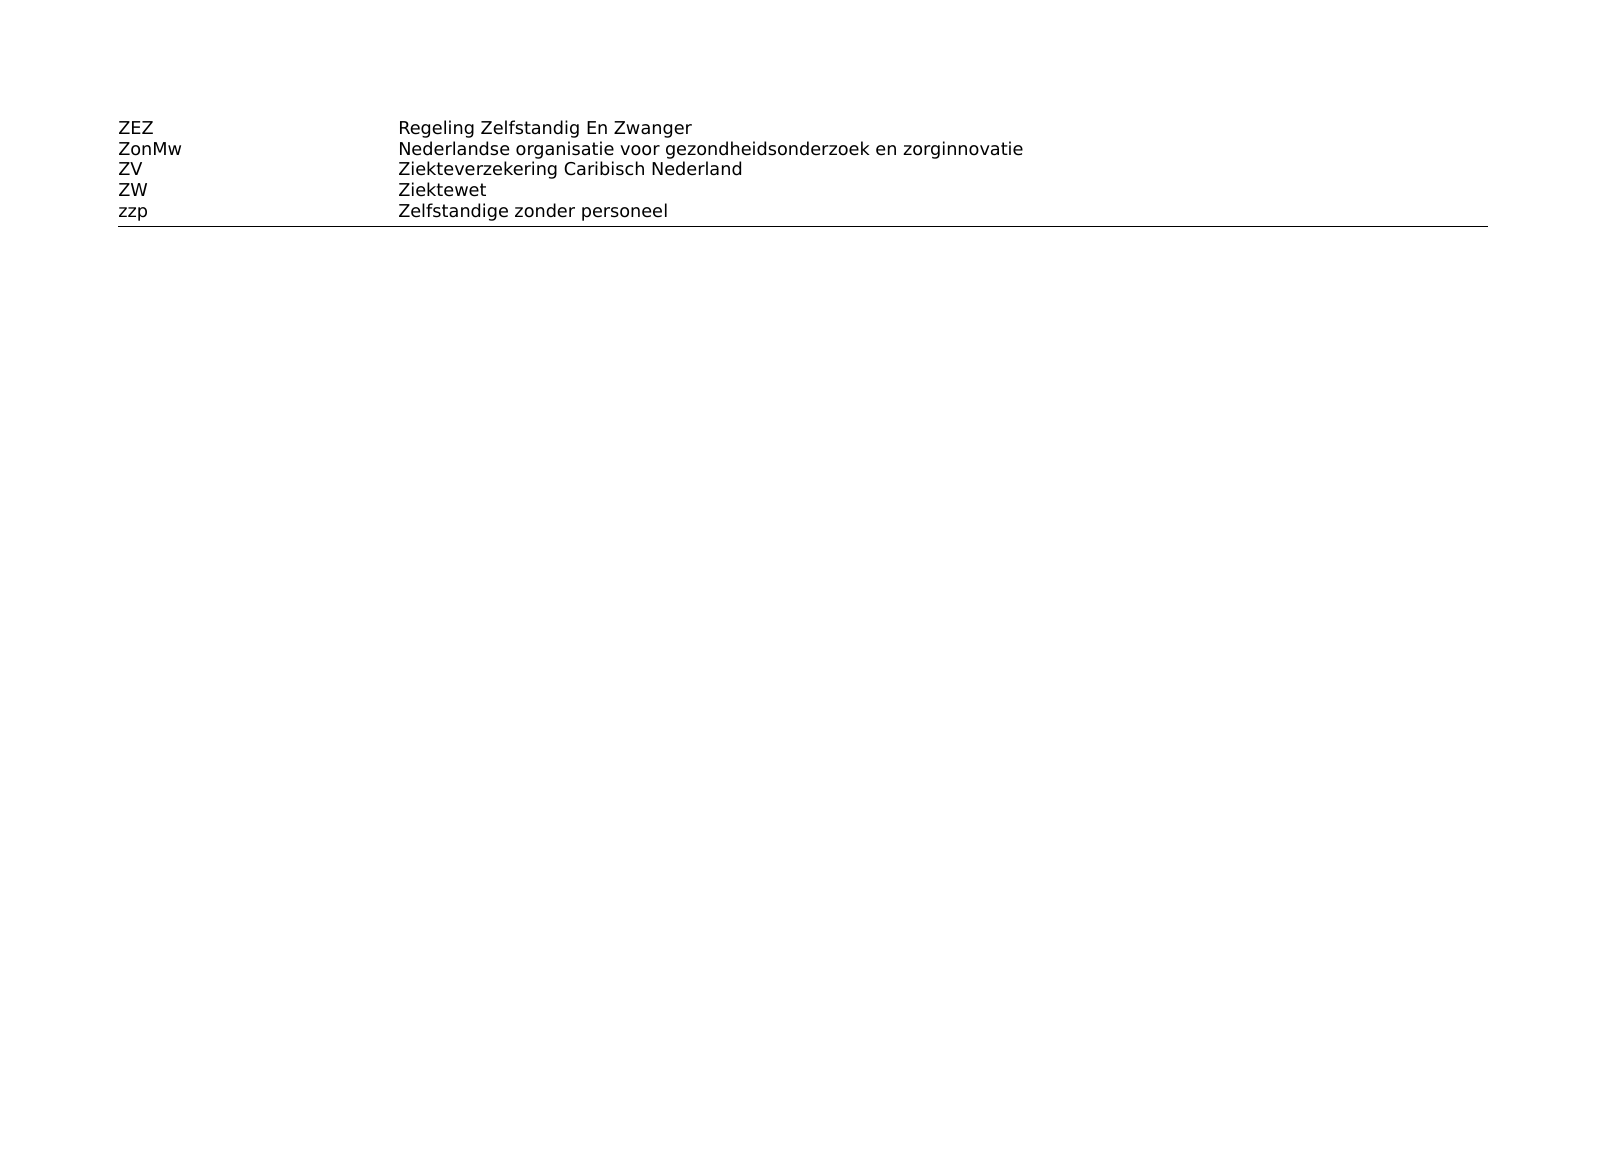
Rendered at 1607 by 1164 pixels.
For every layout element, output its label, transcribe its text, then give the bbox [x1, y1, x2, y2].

table_cell Ziekteverzekering Caribisch Nederland [392, 159, 1488, 180]
table_cell ZEZ [118, 118, 392, 139]
table_cell ZV [118, 159, 392, 180]
table_cell zzp [118, 201, 392, 226]
table_cell ZonMw [118, 139, 392, 159]
table_cell ZW [118, 180, 392, 201]
table_cell Nederlandse organisatie voor gezondheidsonderzoek en zorginnovatie [392, 139, 1488, 159]
table_cell Ziektewet [392, 180, 1488, 201]
table_cell Zelfstandige zonder personeel [392, 201, 1488, 226]
table_cell Regeling Zelfstandig En Zwanger [392, 118, 1488, 139]
